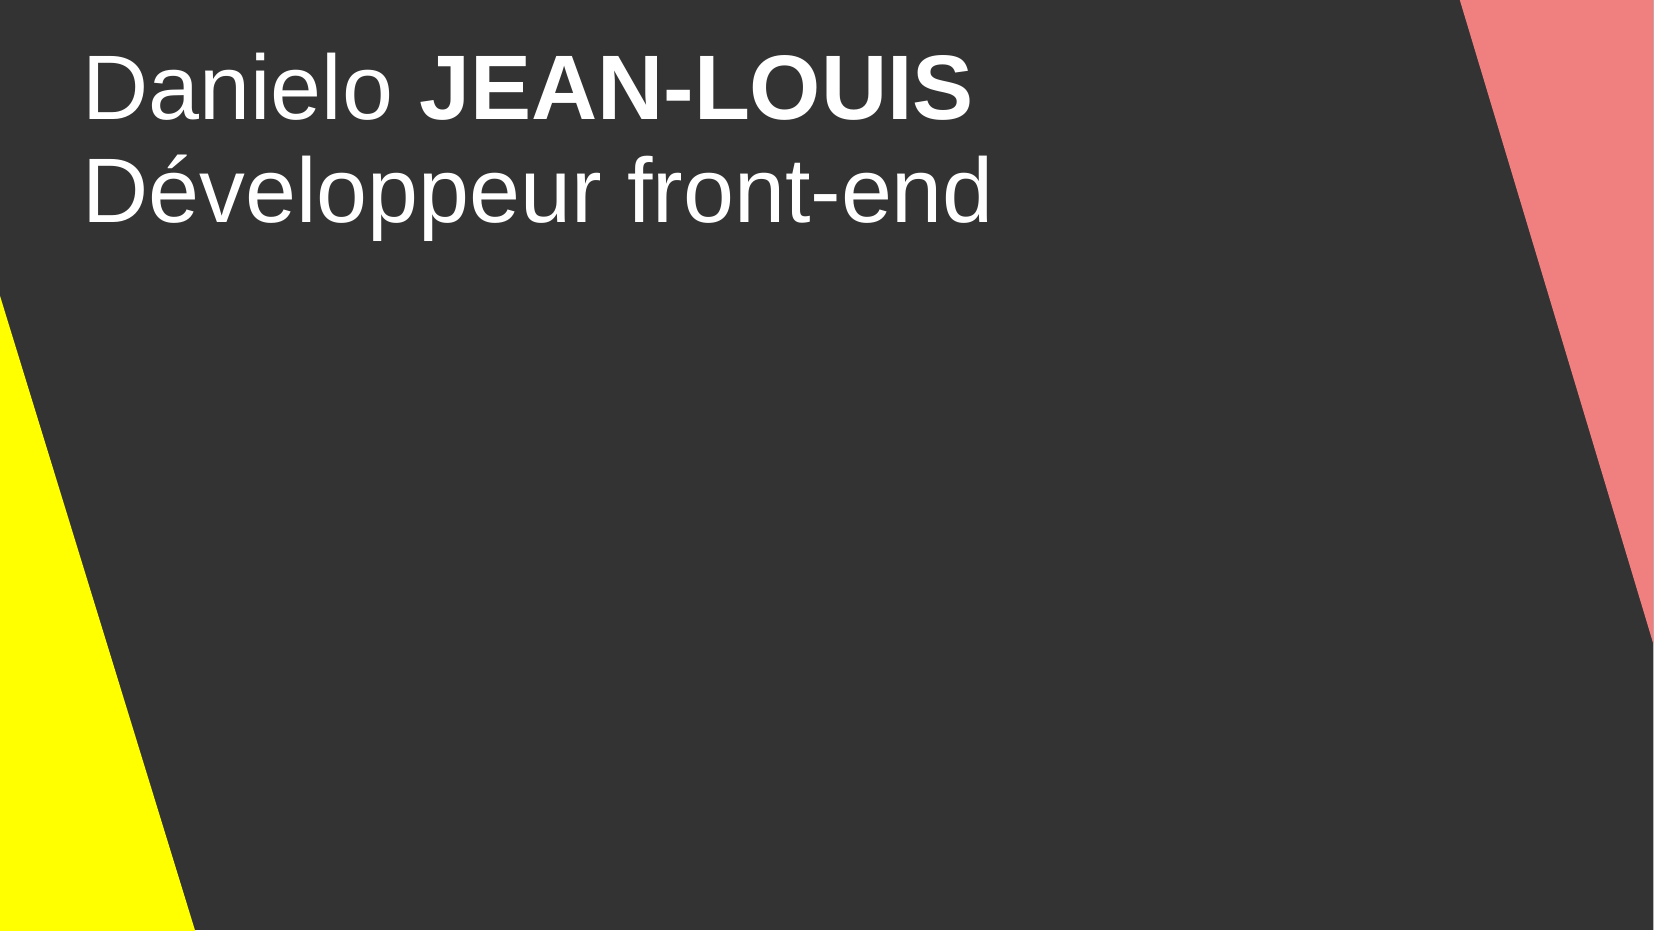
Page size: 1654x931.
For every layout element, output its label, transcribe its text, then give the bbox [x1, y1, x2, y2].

text_box [1459, 0, 1654, 647]
subtitle Danielo JEAN-LOUIS Développeur front-end [82, 36, 1571, 758]
text_box [0, 295, 196, 931]
